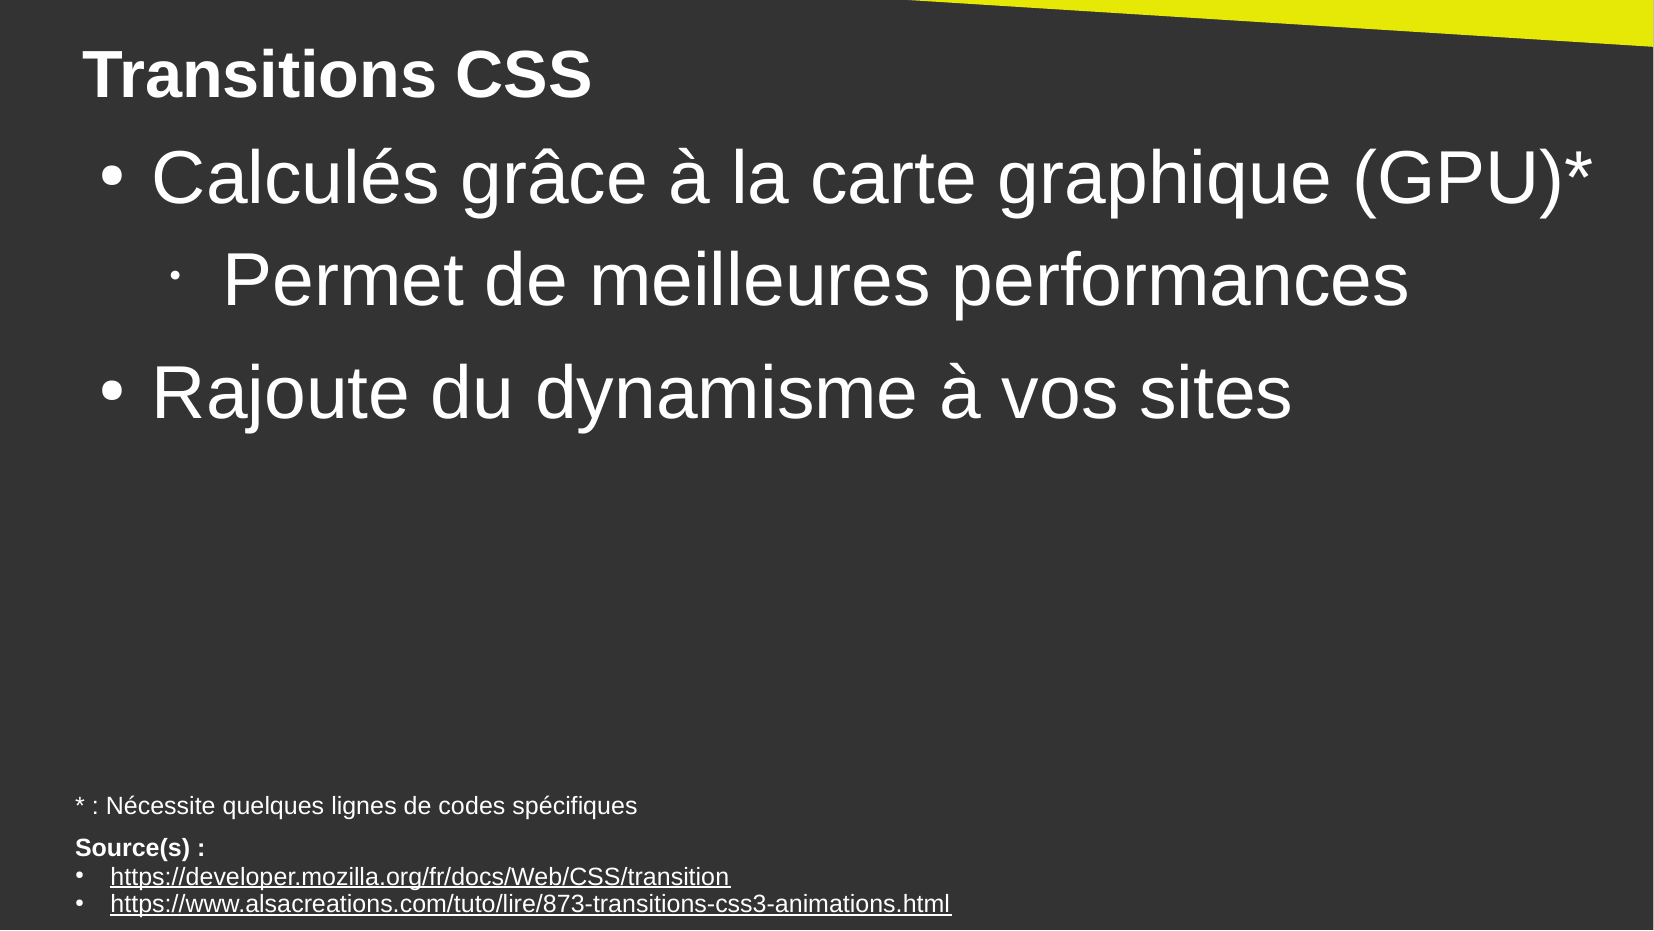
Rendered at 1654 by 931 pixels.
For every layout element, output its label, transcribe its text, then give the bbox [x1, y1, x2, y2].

text_box Source(s) : https://developer.mozilla.org/fr/docs/Web/CSS/transition https://www.alsacreations.com/tuto/lire/873-transitions-css3-animations.html [60, 827, 1546, 926]
text_box * : Nécessite quelques lignes de codes spécifiques [60, 784, 1546, 827]
list Calculés grâce à la carte graphique (GPU)* Permet de meilleures performances Rajoute du dynamisme à vos sites [80, 135, 1620, 520]
text_box [908, 0, 1654, 47]
title Transitions CSS [82, 37, 1571, 114]
